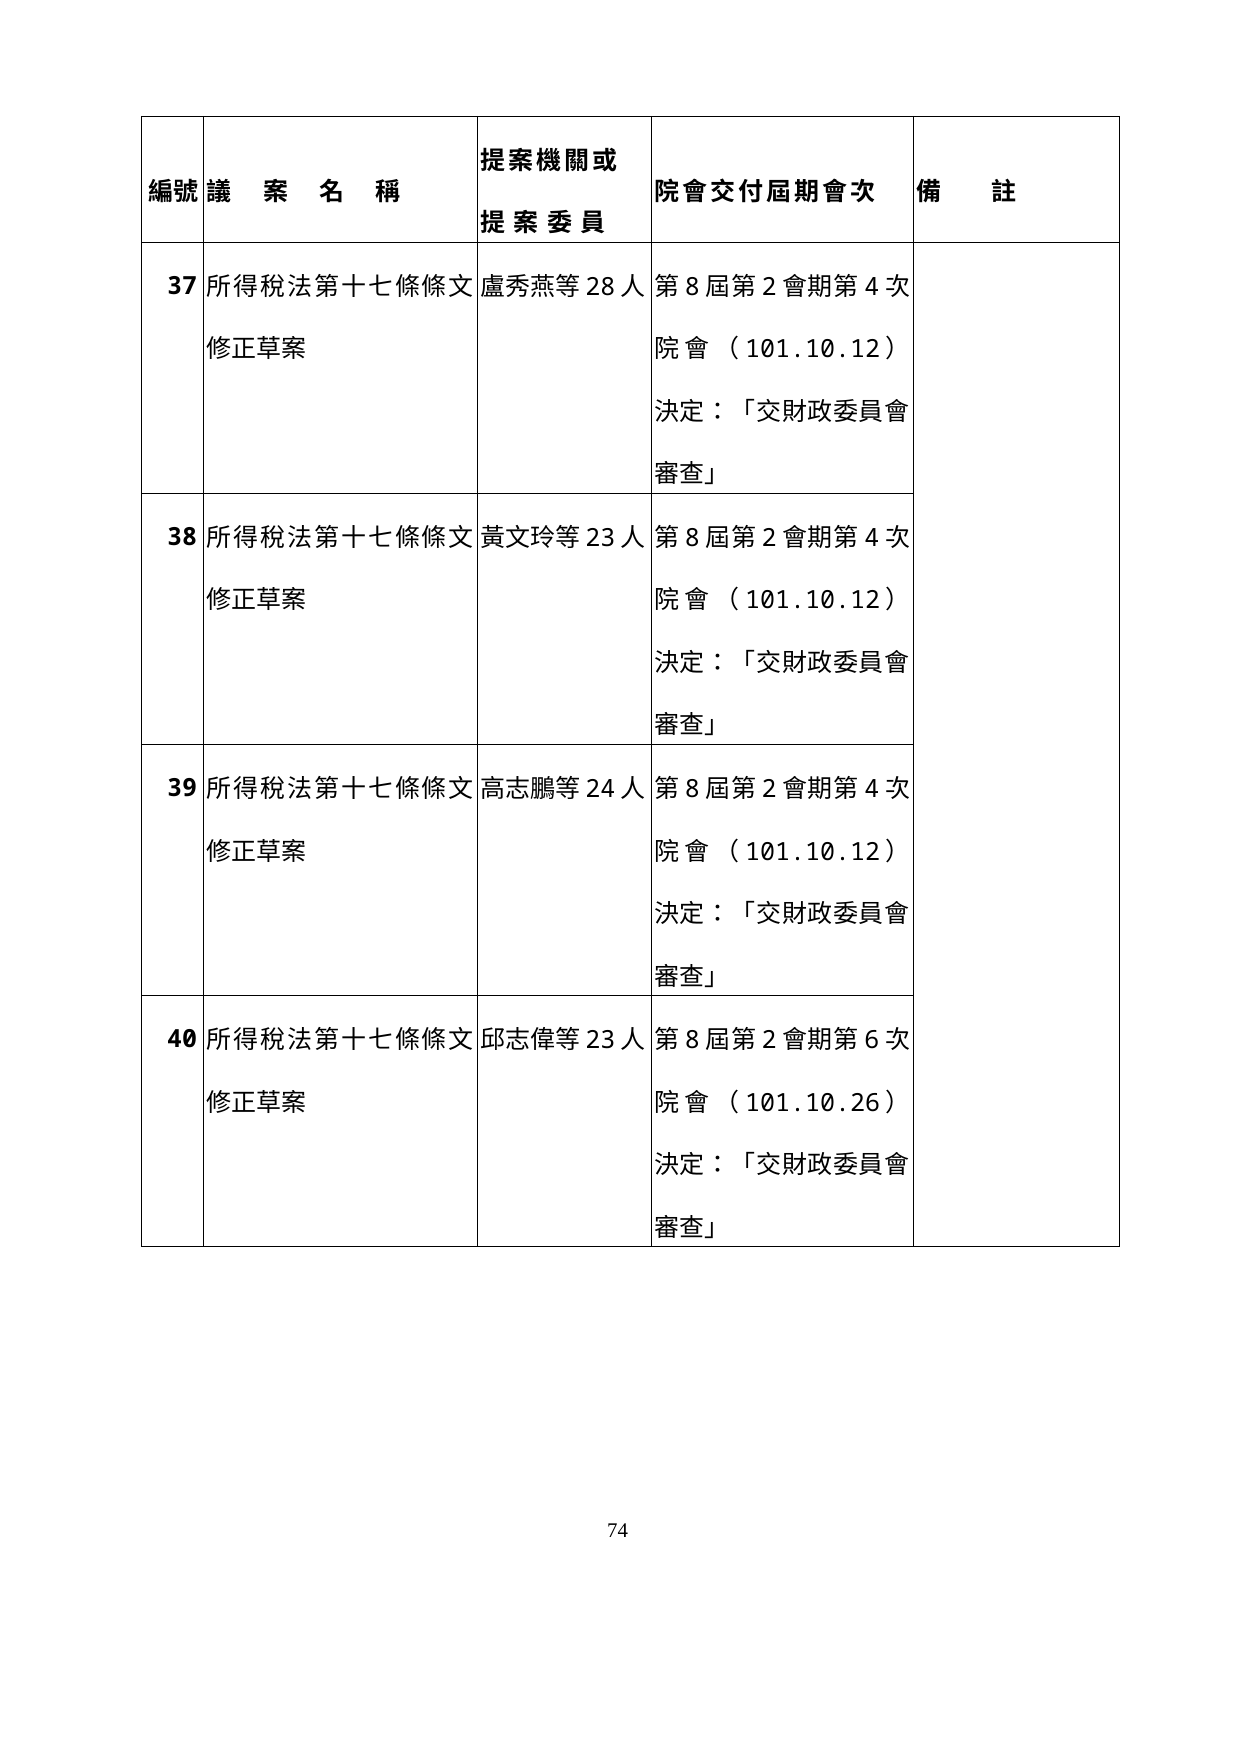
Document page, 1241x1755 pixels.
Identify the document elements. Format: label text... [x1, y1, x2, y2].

table_cell 所得稅法第十七條條文修正草案 [204, 243, 477, 493]
table_cell [142, 494, 203, 744]
table_cell [142, 996, 203, 1246]
table_cell [142, 243, 203, 493]
table_cell 黃文玲等23人 [478, 494, 651, 744]
table_cell 第8屆第2會期第4次院會（101.10.12）決定：「交財政委員會審查」 [652, 243, 913, 493]
table_header 院會交付屆期會次 [652, 117, 913, 242]
table_cell 所得稅法第十七條條文修正草案 [204, 996, 477, 1246]
table_cell 第8屆第2會期第4次院會（101.10.12）決定：「交財政委員會審查」 [652, 745, 913, 995]
table_header 備 註 [914, 117, 1119, 242]
table_cell 高志鵬等24人 [478, 745, 651, 995]
table_cell 盧秀燕等28人 [478, 243, 651, 493]
table_header 編號 [142, 117, 203, 242]
table_cell 邱志偉等23人 [478, 996, 651, 1246]
table_cell 所得稅法第十七條條文修正草案 [204, 494, 477, 744]
table_cell [914, 243, 1119, 1246]
table_cell 第8屆第2會期第4次院會（101.10.12）決定：「交財政委員會審查」 [652, 494, 913, 744]
table_cell [142, 745, 203, 995]
table_header 提案機關或 提案委員 [478, 117, 651, 242]
table_header 議 案 名 稱 [204, 117, 477, 242]
table_cell 所得稅法第十七條條文修正草案 [204, 745, 477, 995]
table_cell 第8屆第2會期第6次院會（101.10.26）決定：「交財政委員會審查」 [652, 996, 913, 1246]
